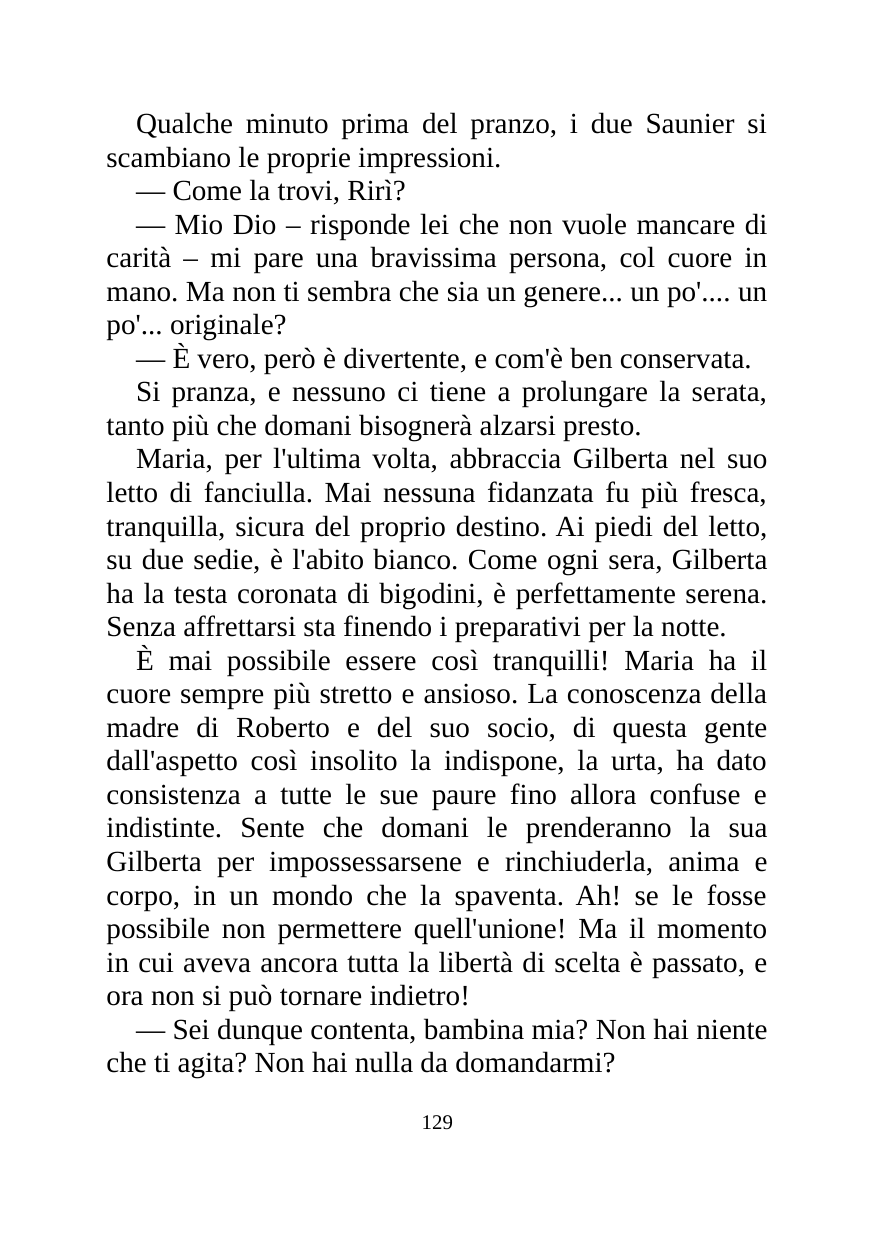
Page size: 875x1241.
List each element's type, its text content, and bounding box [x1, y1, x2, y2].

text — Mio Dio – risponde lei che non vuole mancare di carità – mi pare una bravissima persona, col cuore in mano. Ma non ti sembra che sia un genere... un po'.... un po'... originale? [106, 207, 768, 341]
text — È vero, però è divertente, e com'è ben conservata. [106, 341, 768, 374]
text Maria, per l'ultima volta, abbraccia Gilberta nel suo letto di fanciulla. Mai nessuna fidanzata fu più fresca, tranquilla, sicura del proprio destino. Ai piedi del letto, su due sedie, è l'abito bianco. Come ogni sera, Gilberta ha la testa coronata di bigodini, è perfettamente serena. Senza affrettarsi sta finendo i preparativi per la notte. [106, 442, 768, 643]
text È mai possibile essere così tranquilli! Maria ha il cuore sempre più stretto e ansioso. La conoscenza della madre di Roberto e del suo socio, di questa gente dall'aspetto così insolito la indispone, la urta, ha dato consistenza a tutte le sue paure fino allora confuse e indistinte. Sente che domani le prenderanno la sua Gilberta per impossessarsene e rinchiuderla, anima e corpo, in un mondo che la spaventa. Ah! se le fosse possibile non permettere quell'unione! Ma il momento in cui aveva ancora tutta la libertà di scelta è passato, e ora non si può tornare indietro! [106, 643, 768, 1012]
text — Come la trovi, Rirì? [106, 173, 768, 207]
text — Sei dunque contenta, bambina mia? Non hai niente che ti agita? Non hai nulla da domandarmi? [106, 1012, 768, 1079]
text Qualche minuto prima del pranzo, i due Saunier si scambiano le proprie impressioni. [106, 106, 768, 173]
text Si pranza, e nessuno ci tiene a prolungare la serata, tanto più che domani bisognerà alzarsi presto. [106, 374, 768, 442]
